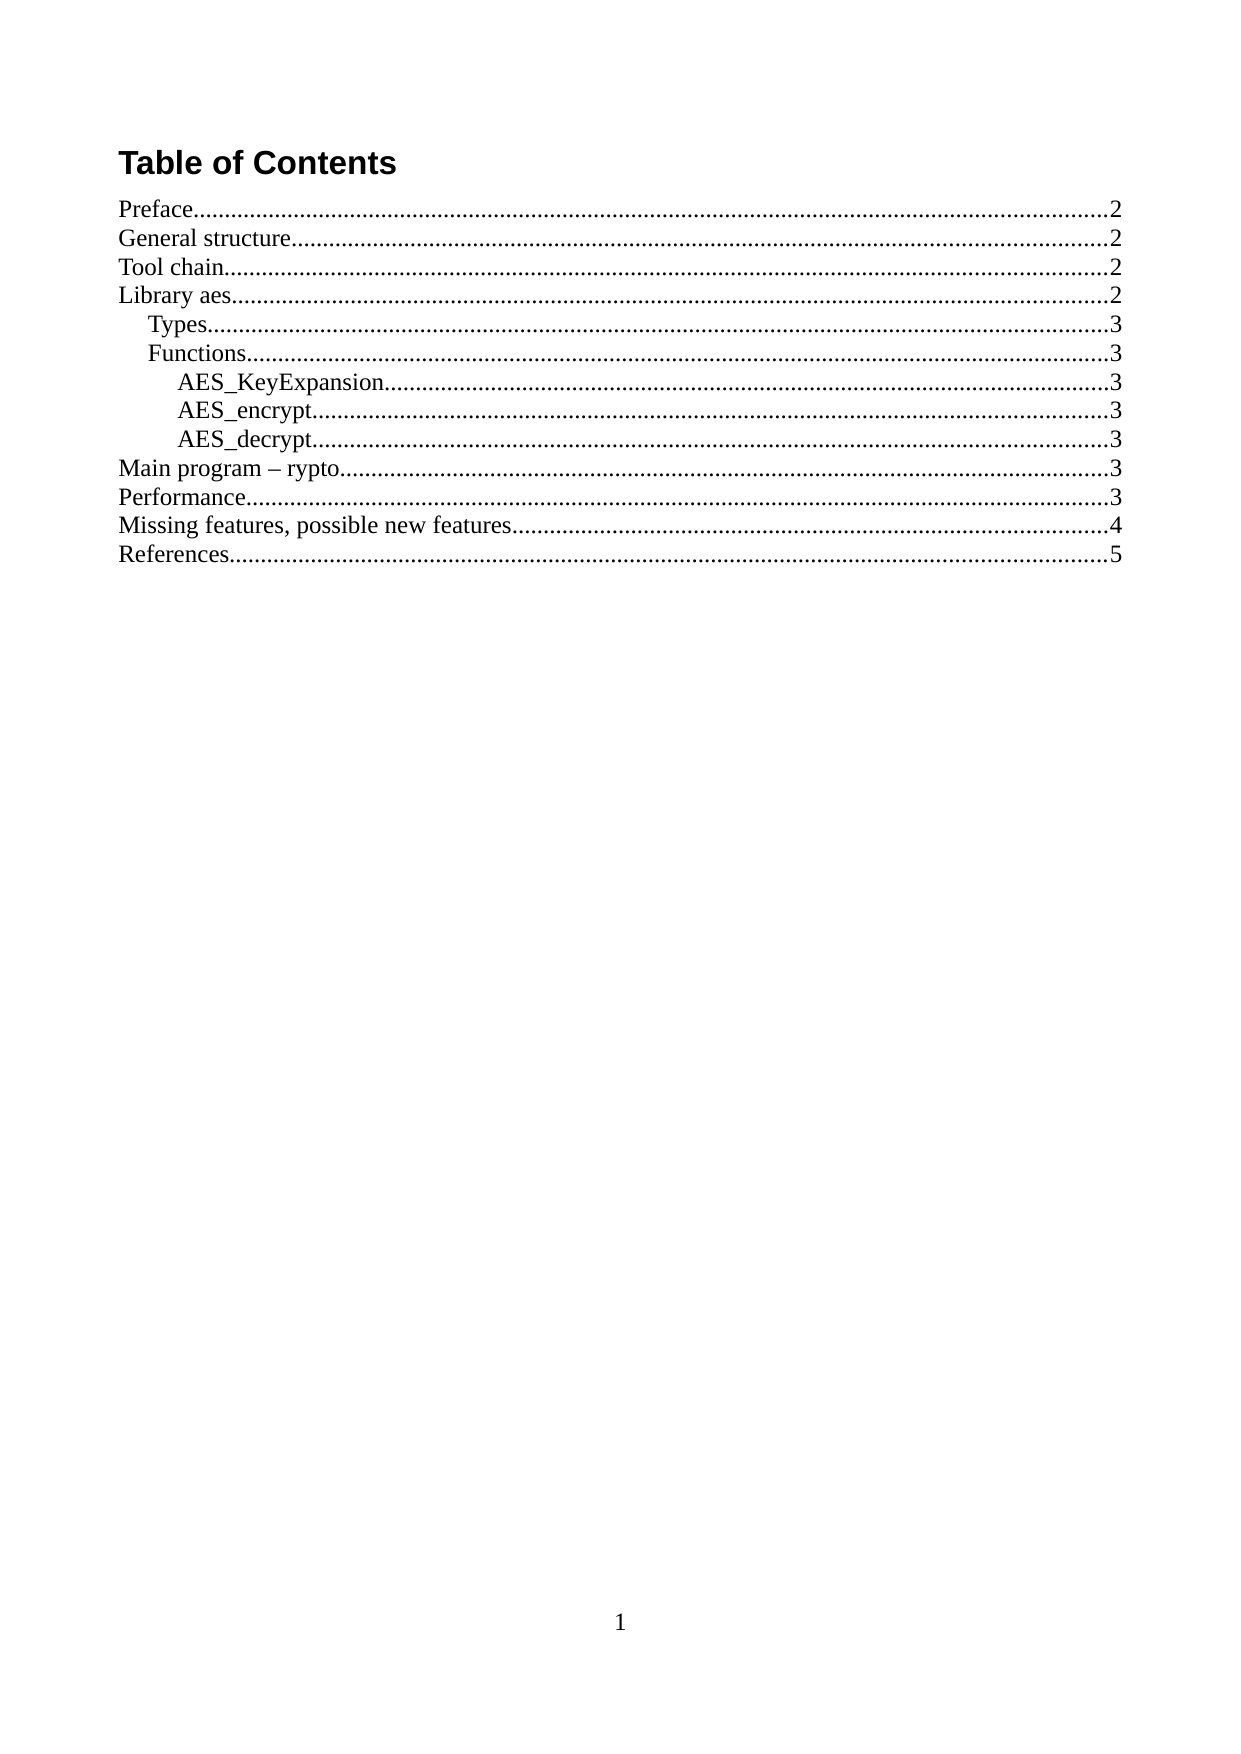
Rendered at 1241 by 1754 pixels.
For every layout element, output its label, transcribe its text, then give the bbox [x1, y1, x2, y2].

subtitle Table of Contents [118, 143, 1122, 182]
text Functions 3 [148, 338, 1122, 367]
text General structure 2 [118, 223, 1122, 252]
text Tool chain 2 [118, 252, 1122, 280]
text AES_decrypt 3 [177, 424, 1122, 453]
text Performance 3 [118, 482, 1122, 510]
text Types 3 [148, 309, 1122, 338]
text Preface 2 [118, 194, 1122, 223]
text AES_KeyExpansion 3 [177, 367, 1122, 395]
text Library aes 2 [118, 280, 1122, 309]
text Missing features, possible new features 4 [118, 510, 1122, 539]
text Main program – rypto 3 [118, 453, 1122, 482]
text References 5 [118, 539, 1122, 568]
text AES_encrypt 3 [177, 395, 1122, 424]
